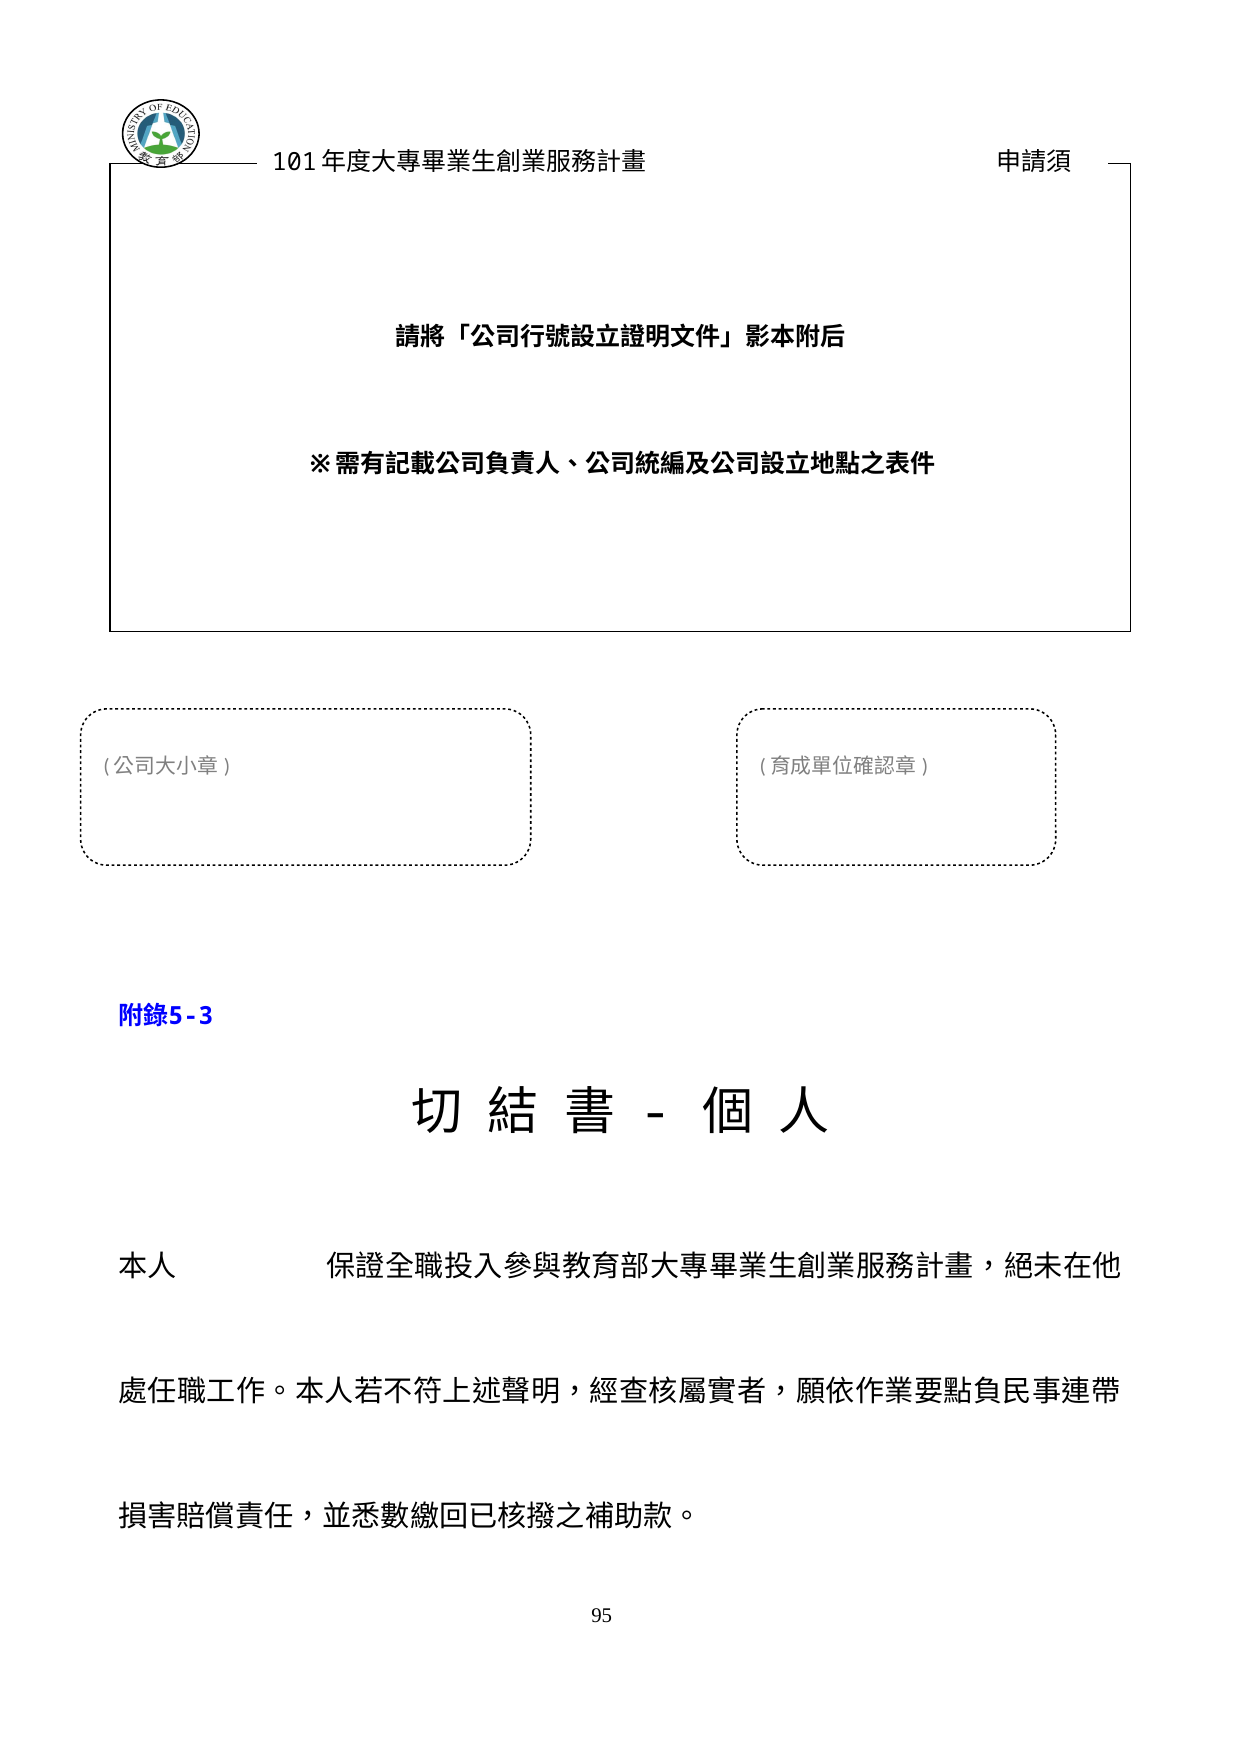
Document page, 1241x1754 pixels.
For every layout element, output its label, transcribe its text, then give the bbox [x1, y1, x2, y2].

table_cell 請將「公司行號設立證明文件」影本附后 ※需有記載公司負責人、公司統編及公司設立地點之表件 [111, 164, 1130, 631]
text 本人 保證全職投入參與教育部大專畢業生創業服務計畫，絕未在他處任職工作。本人若不符上述聲明，經查核屬實者，願依作業要點負民事連帶損害賠償責任，並悉數繳回已核撥之補助款。 [118, 1222, 1122, 1535]
text 附錄5-3 [118, 972, 1122, 1035]
text 切 結 書 - 個 人 [118, 1035, 1122, 1160]
